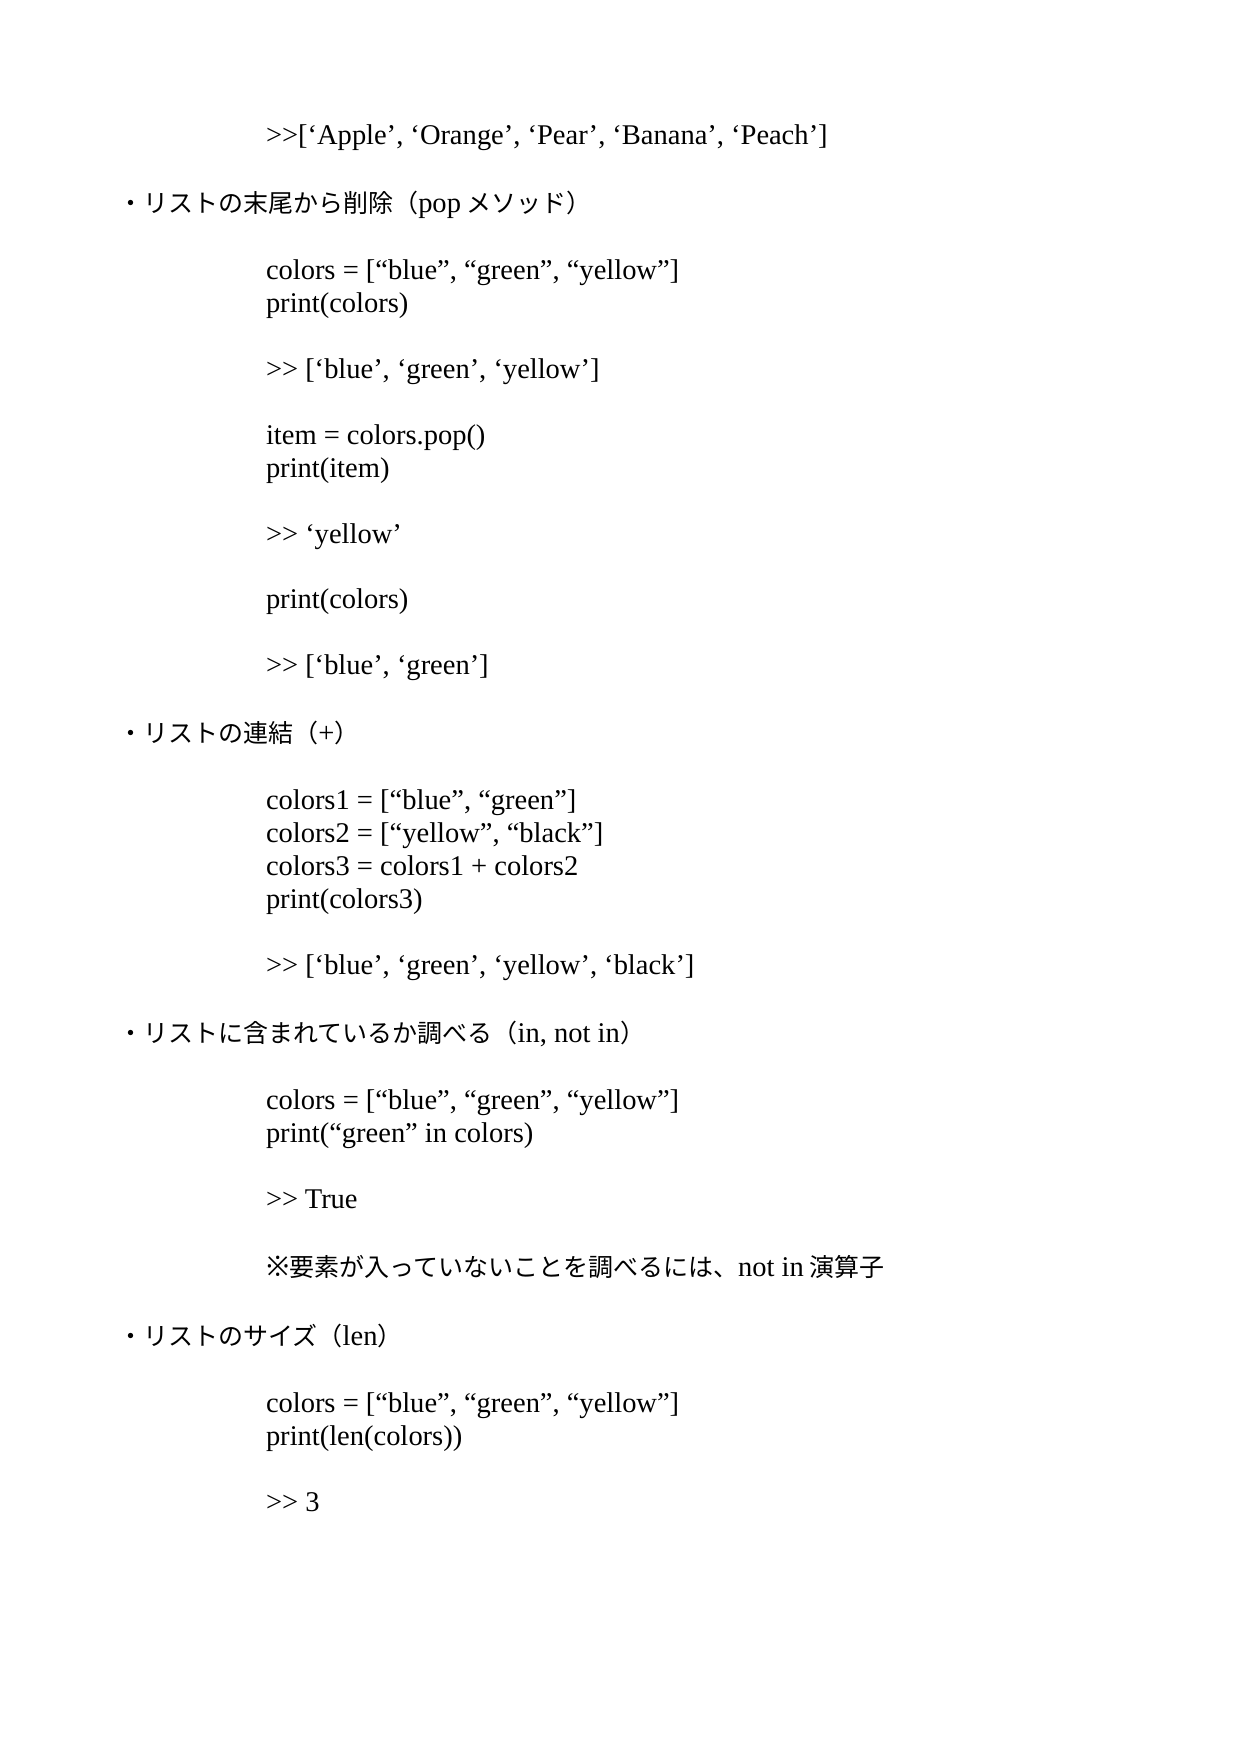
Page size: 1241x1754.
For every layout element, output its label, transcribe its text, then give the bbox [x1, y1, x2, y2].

text colors = [“blue”, “green”, “yellow”] [118, 1386, 1122, 1418]
text ・リストのサイズ（len） [118, 1316, 1122, 1353]
text print(item) [118, 451, 1122, 483]
text colors = [“blue”, “green”, “yellow”] [118, 253, 1122, 286]
text >> 3 [118, 1484, 1122, 1517]
text ・リストの末尾から削除（popメソッド） [118, 184, 1122, 220]
text ※要素が入っていないことを調べるには、not in演算子 [118, 1247, 1122, 1283]
text >> [‘blue’, ‘green’, ‘yellow’] [118, 352, 1122, 385]
text ・リストの連結（+） [118, 714, 1122, 750]
text colors3 = colors1 + colors2 [118, 849, 1122, 882]
text print(len(colors)) [118, 1418, 1122, 1451]
text print(colors3) [118, 882, 1122, 915]
text >> True [118, 1181, 1122, 1214]
text print(colors) [118, 286, 1122, 319]
text colors = [“blue”, “green”, “yellow”] [118, 1083, 1122, 1116]
text >>[‘Apple’, ‘Orange’, ‘Pear’, ‘Banana’, ‘Peach’] [118, 118, 1122, 151]
text print(colors) [118, 582, 1122, 615]
text colors2 = [“yellow”, “black”] [118, 816, 1122, 849]
text colors1 = [“blue”, “green”] [118, 783, 1122, 816]
text >> [‘blue’, ‘green’] [118, 648, 1122, 681]
text item = colors.pop() [118, 418, 1122, 451]
text ・リストに含まれているか調べる（in, not in） [118, 1013, 1122, 1050]
text >> [‘blue’, ‘green’, ‘yellow’, ‘black’] [118, 948, 1122, 981]
text >> ‘yellow’ [118, 516, 1122, 549]
text print(“green” in colors) [118, 1116, 1122, 1148]
